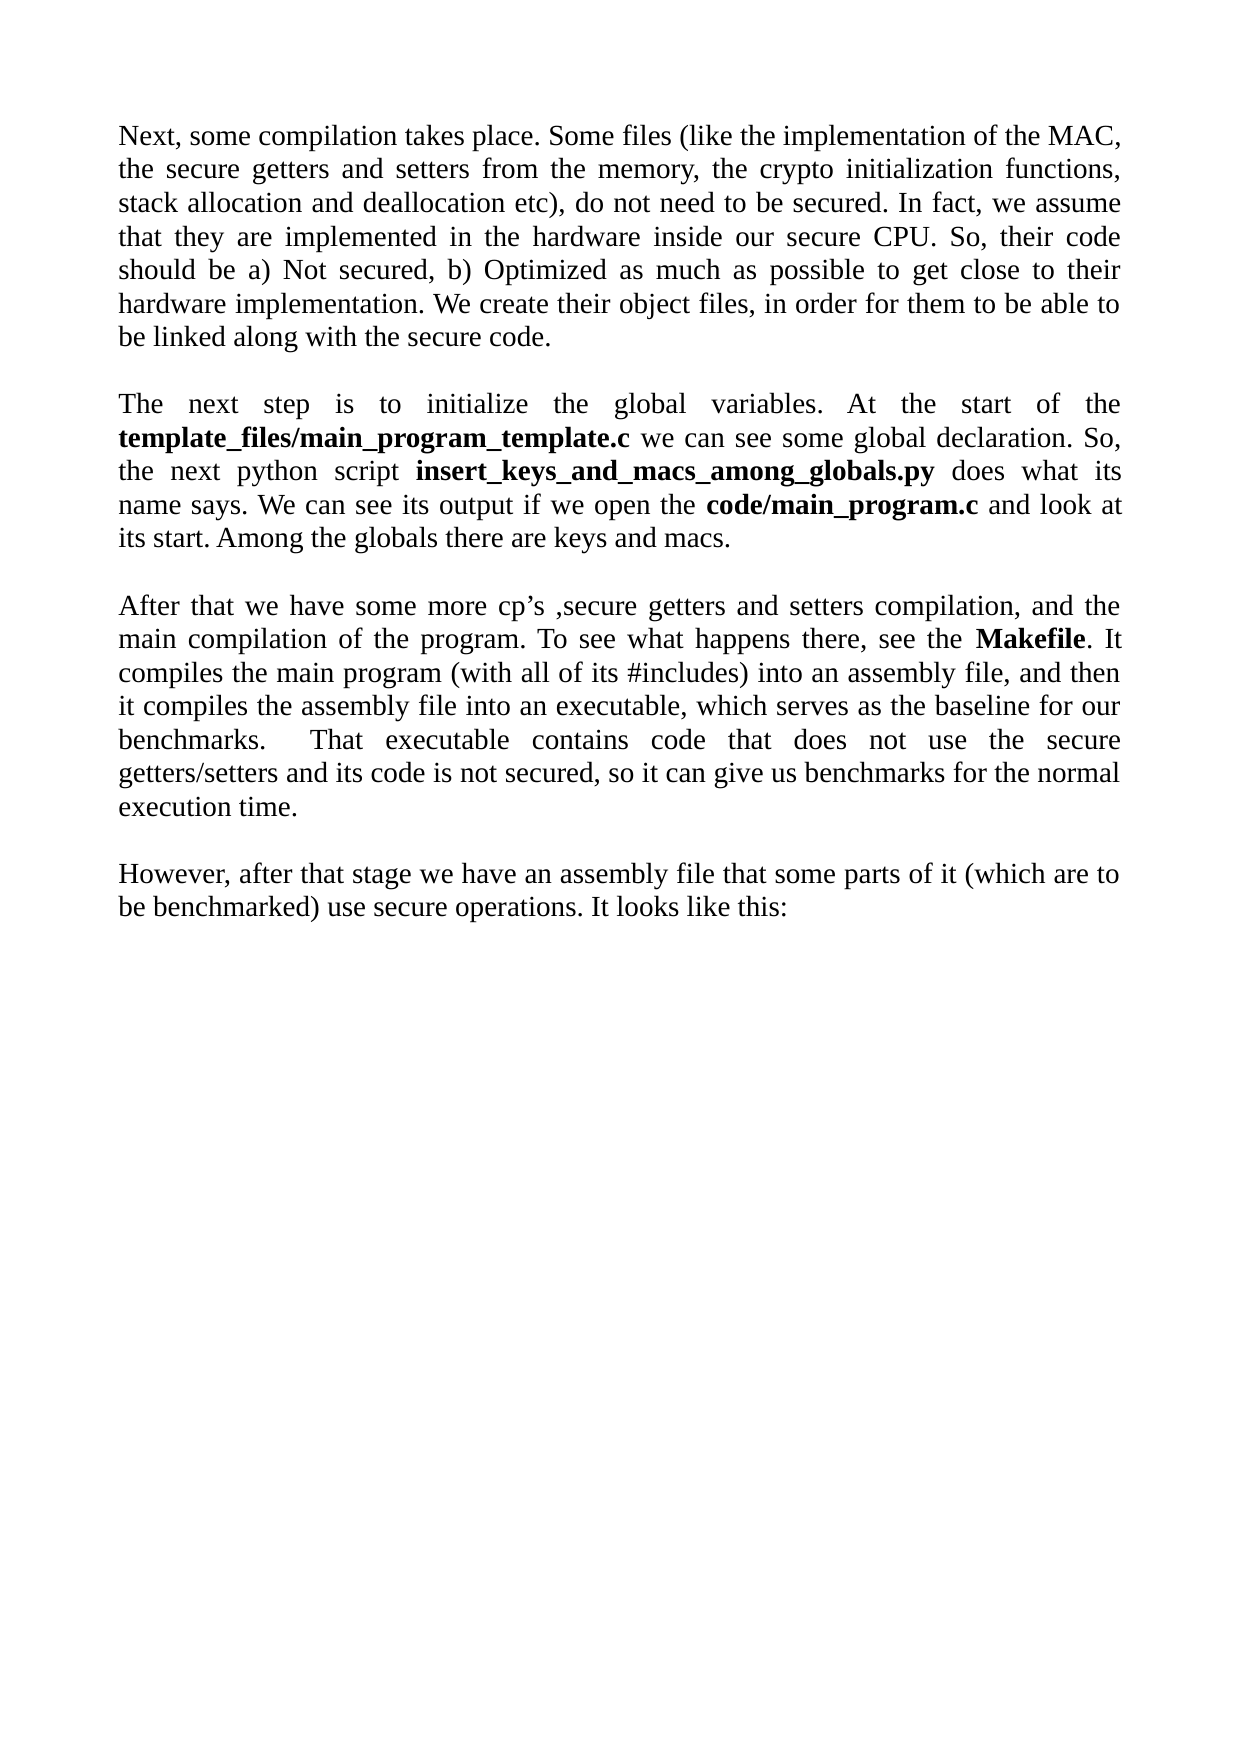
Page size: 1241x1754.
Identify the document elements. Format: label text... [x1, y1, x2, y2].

text Next, some compilation takes place. Some files (like the implementation of the MAC, the secure getters and setters from the memory, the crypto initialization functions, stack allocation and deallocation etc), do not need to be secured. In fact, we assume that they are implemented in the hardware inside our secure CPU. So, their code should be a) Not secured, b) Optimized as much as possible to get close to their hardware implementation. We create their object files, in order for them to be able to be linked along with the secure code. [118, 118, 1122, 353]
text After that we have some more cp’s ,secure getters and setters compilation, and the main compilation of the program. To see what happens there, see the Makefile. It compiles the main program (with all of its #includes) into an assembly file, and then it compiles the assembly file into an executable, which serves as the baseline for our benchmarks. That executable contains code that does not use the secure getters/setters and its code is not secured, so it can give us benchmarks for the normal execution time. [118, 588, 1122, 822]
text However, after that stage we have an assembly file that some parts of it (which are to be benchmarked) use secure operations. It looks like this: [118, 856, 1122, 923]
text The next step is to initialize the global variables. At the start of the template_files/main_program_template.c we can see some global declaration. So, the next python script insert_keys_and_macs_among_globals.py does what its name says. We can see its output if we open the code/main_program.c and look at its start. Among the globals there are keys and macs. [118, 386, 1122, 554]
